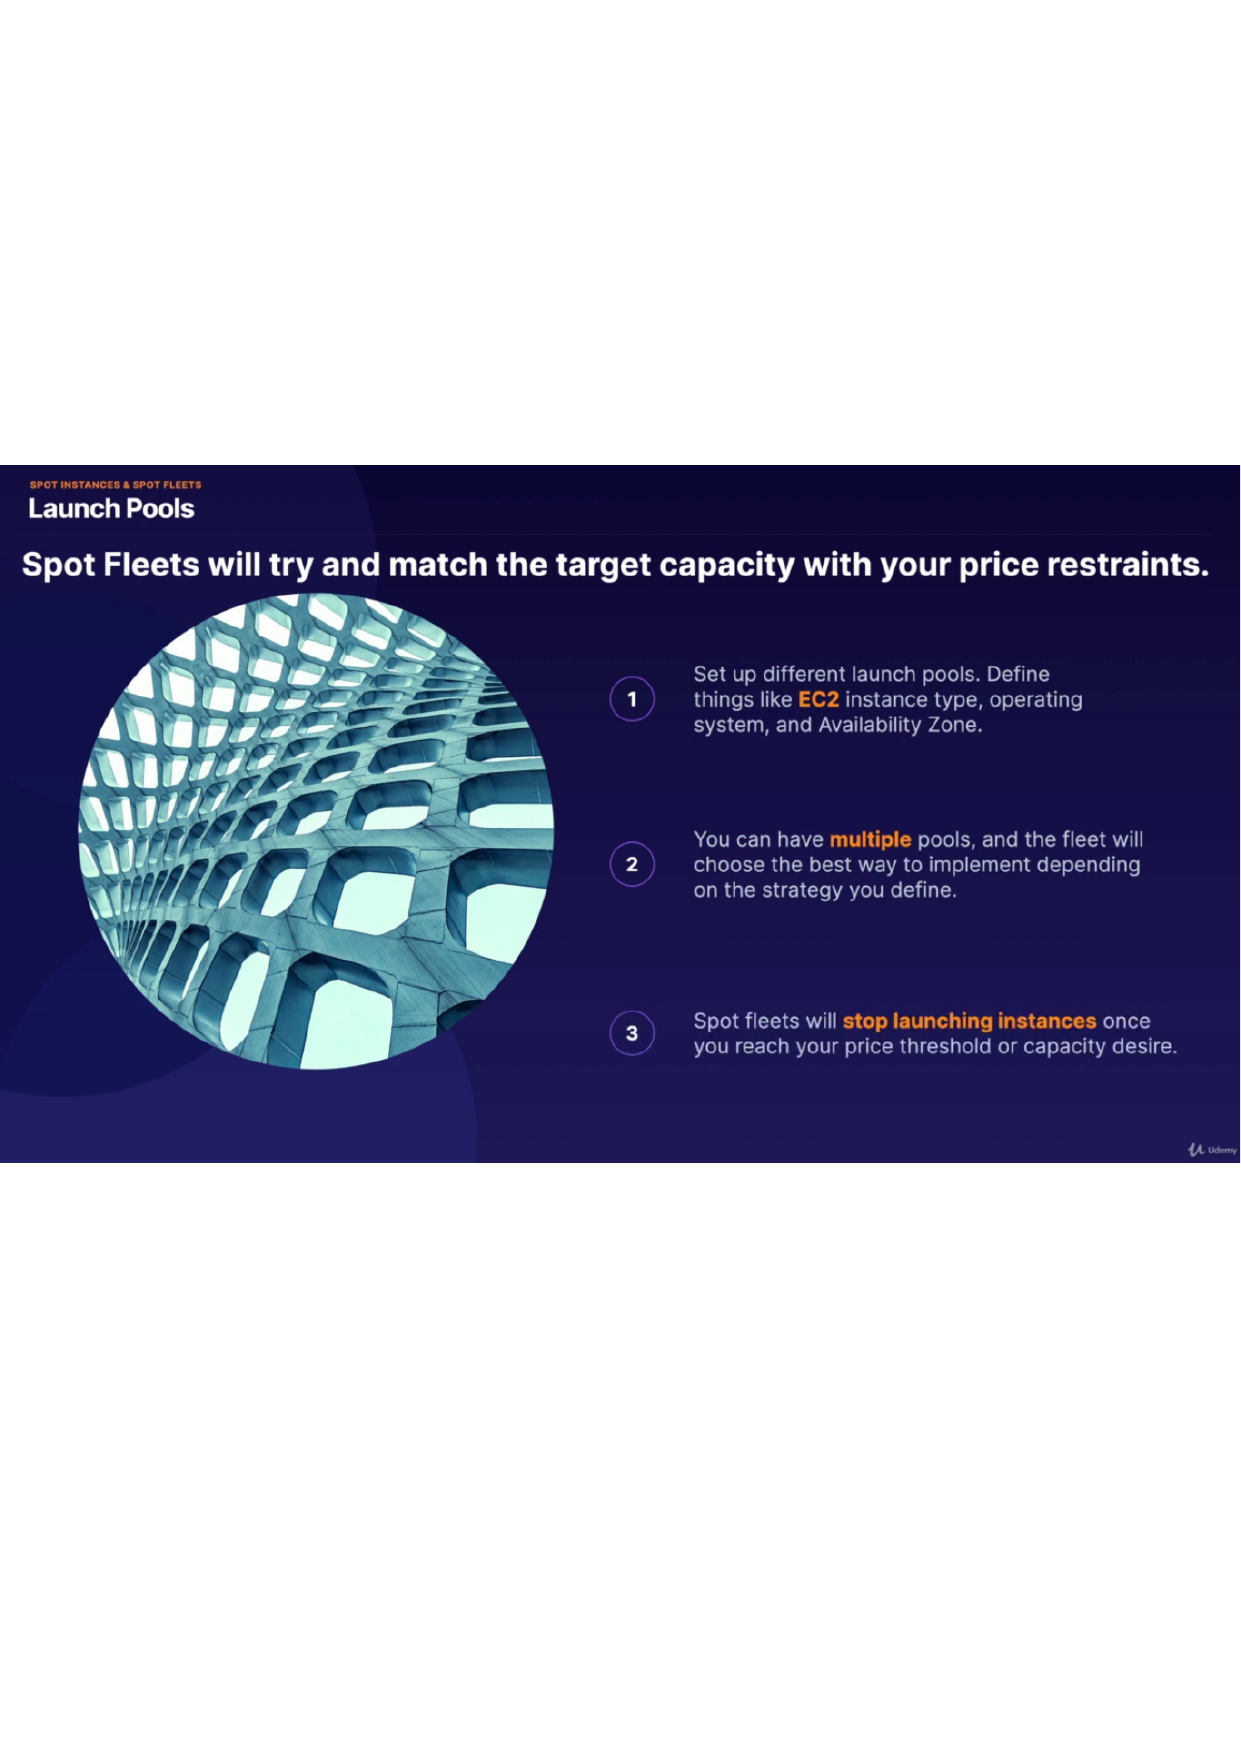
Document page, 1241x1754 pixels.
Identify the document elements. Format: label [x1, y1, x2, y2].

picture [0, 465, 1241, 1163]
